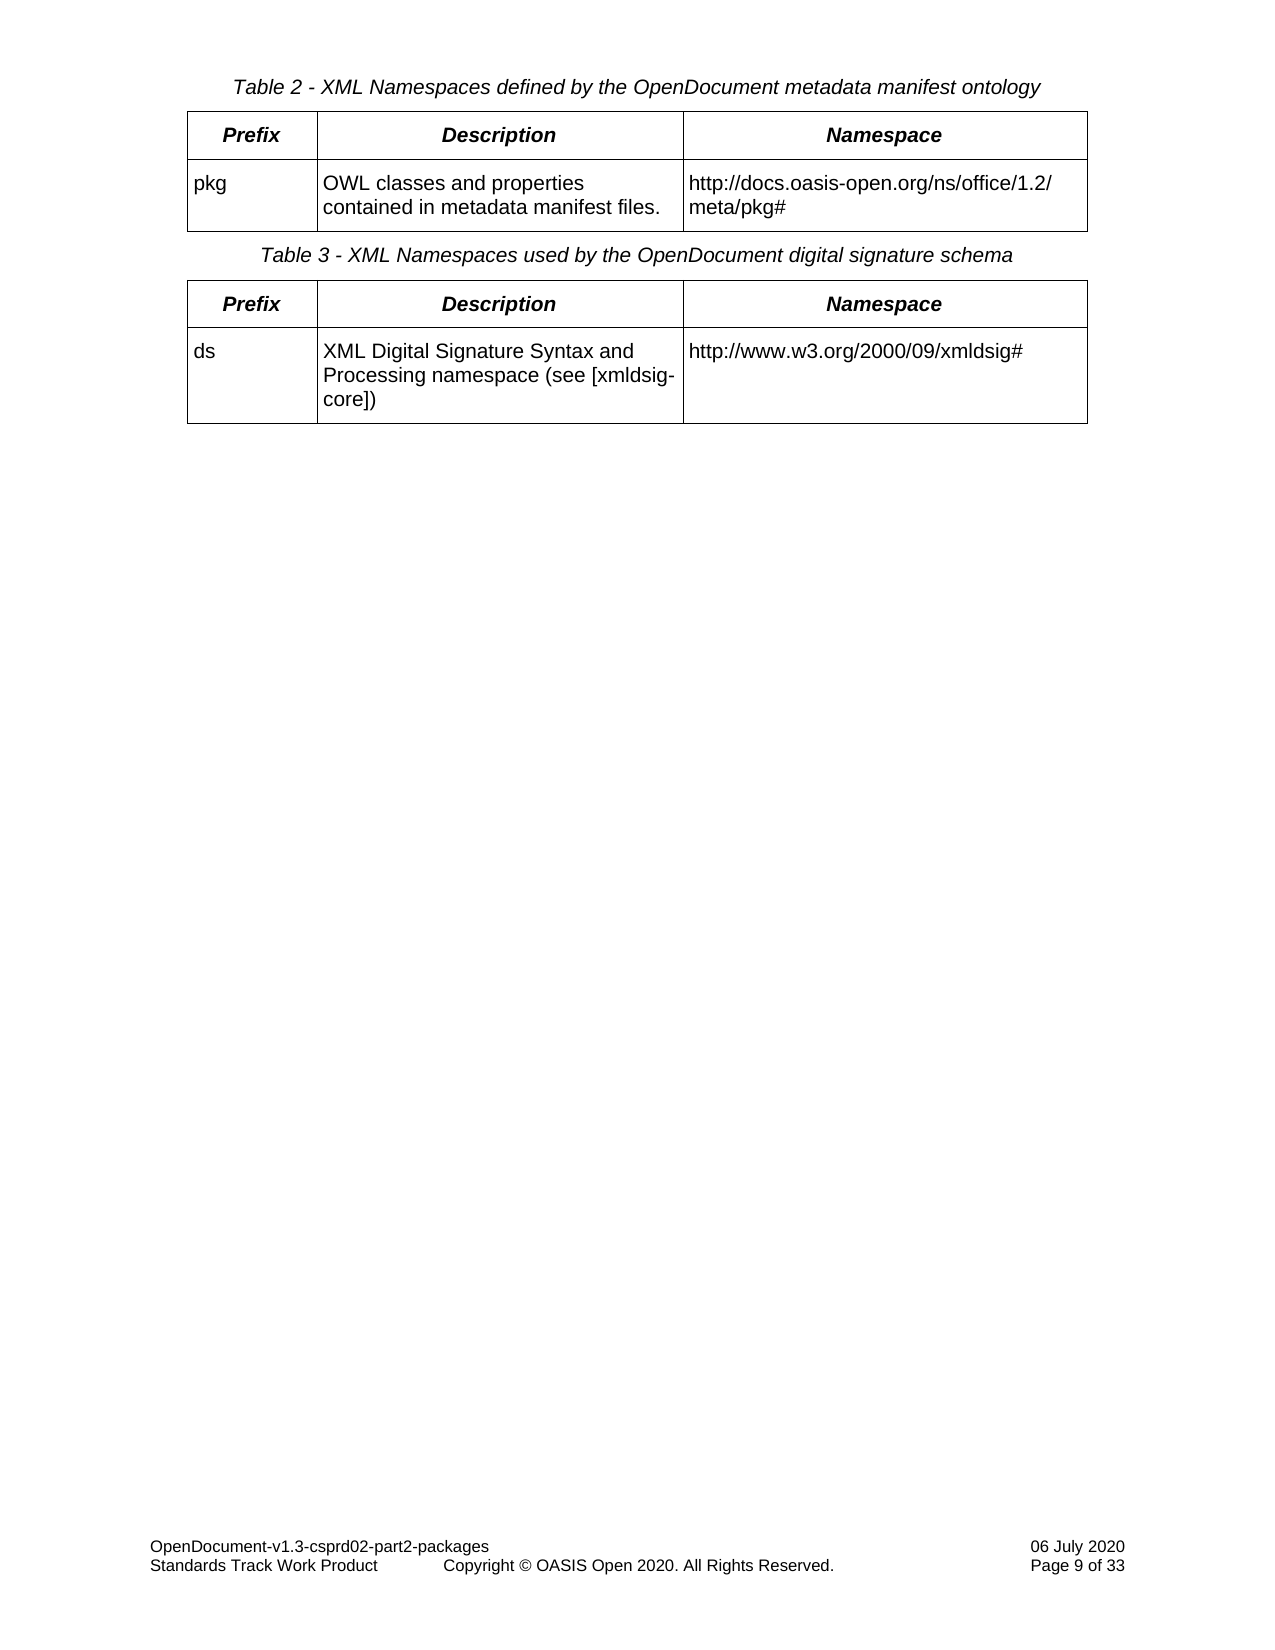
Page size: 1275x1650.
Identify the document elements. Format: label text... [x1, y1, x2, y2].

table_header Namespace [684, 281, 1087, 327]
table_cell OWL classes and properties contained in metadata manifest files. [318, 160, 683, 231]
table_cell http://www.w3.org/2000/09/xmldsig# [684, 328, 1087, 423]
table_cell XML Digital Signature Syntax and Processing namespace (see [xmldsig-core]) [318, 328, 683, 423]
table_header Description [318, 281, 683, 327]
table_cell http://docs.oasis-open.org/ns/office/1.2/meta/pkg# [684, 160, 1087, 231]
table_header Prefix [188, 281, 317, 327]
table_header Description [318, 112, 683, 159]
table_cell ds [188, 328, 317, 423]
table_cell pkg [188, 160, 317, 231]
table_header Prefix [188, 112, 317, 159]
table_header Namespace [684, 112, 1087, 159]
text Table 2 - XML Namespaces defined by the OpenDocument metadata manifest ontology [150, 75, 1125, 99]
text Table 3 - XML Namespaces used by the OpenDocument digital signature schema [150, 243, 1125, 267]
